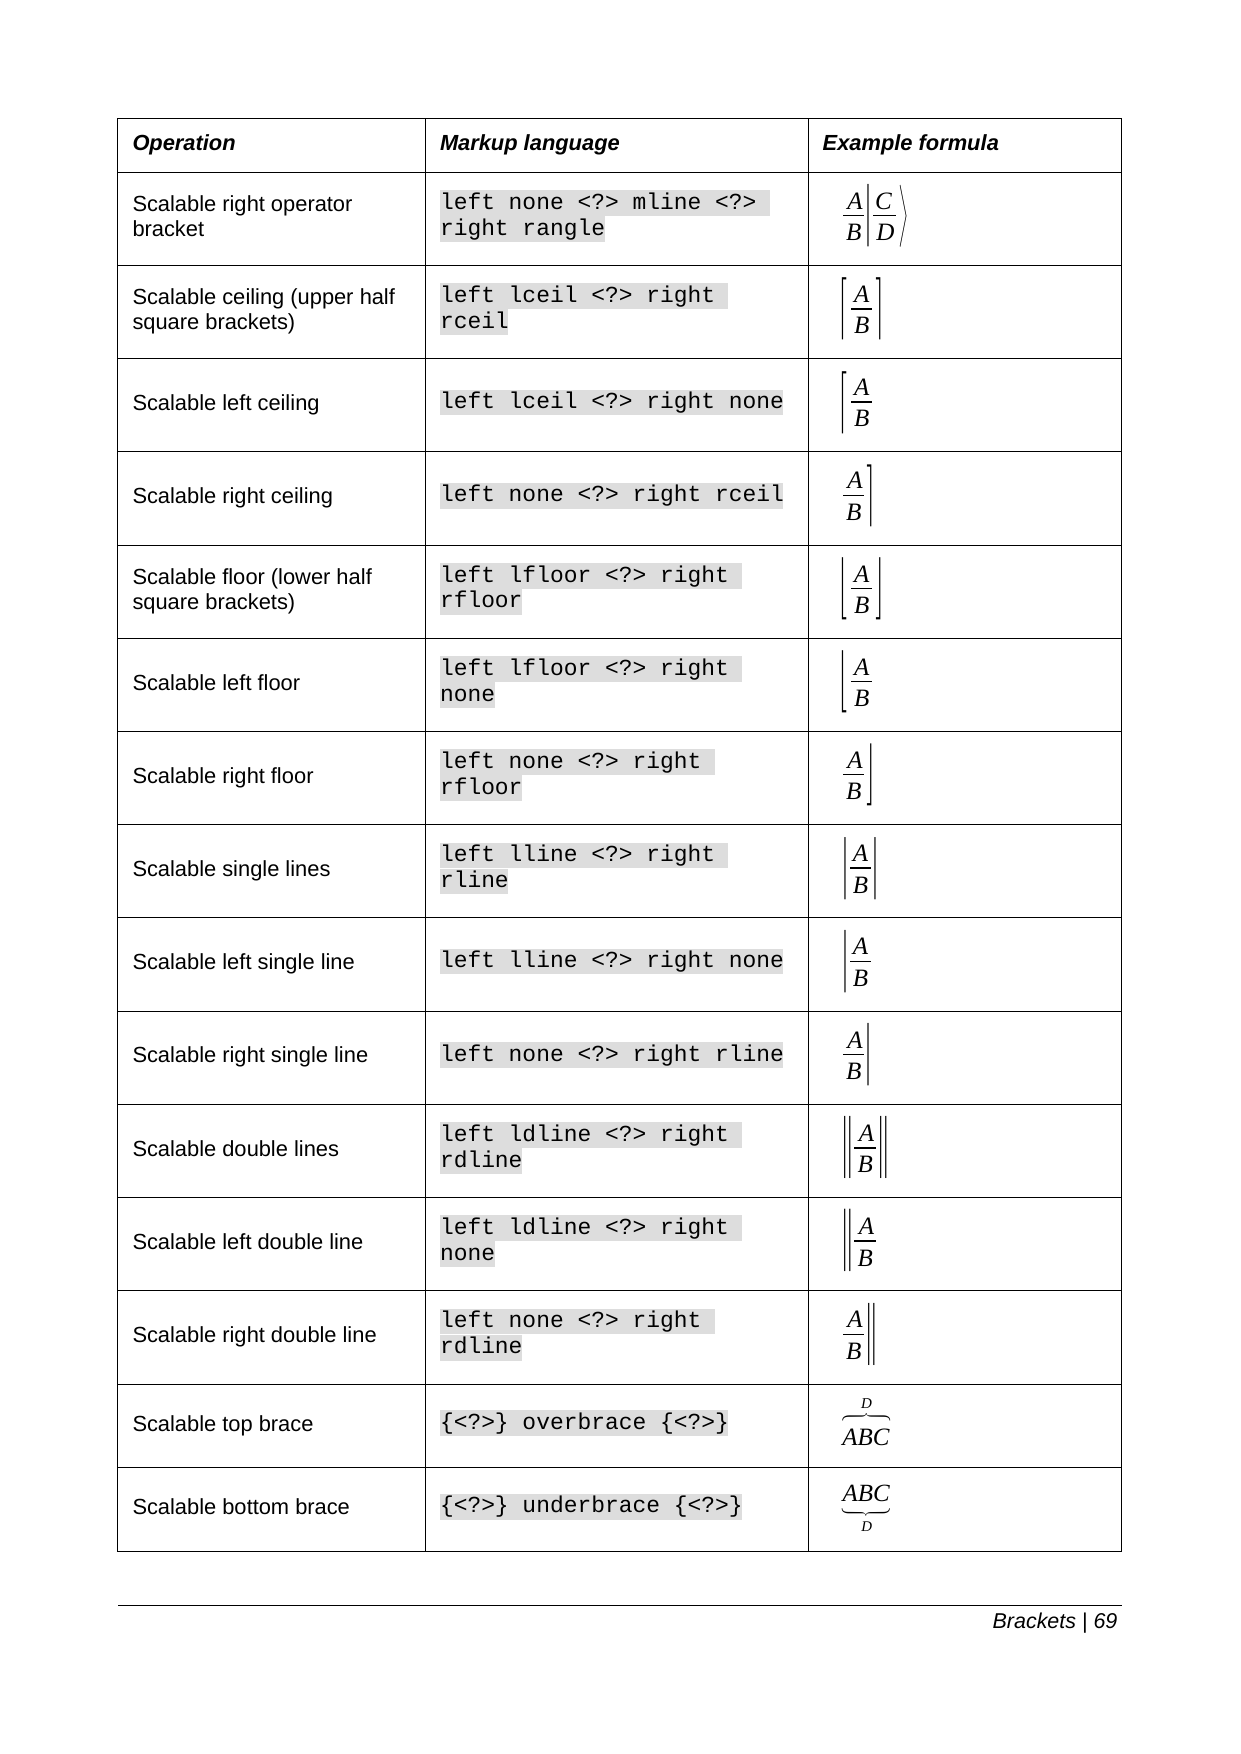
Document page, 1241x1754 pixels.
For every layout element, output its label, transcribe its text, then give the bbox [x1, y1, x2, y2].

table_cell Scalable left double line [118, 1198, 425, 1290]
table_cell {<?>} overbrace {<?>} [426, 1385, 808, 1467]
table_cell left none <?> right rceil [426, 452, 808, 544]
table_cell Scalable left floor [118, 639, 425, 731]
table_cell Scalable bottom brace [118, 1468, 425, 1551]
table_header Operation [118, 119, 425, 172]
table_cell left none <?> mline <?> right rangle [426, 173, 808, 265]
table_cell Scalable single lines [118, 825, 425, 917]
table_cell left lline <?> right rline [426, 825, 808, 917]
table_cell [809, 639, 1121, 731]
table_cell [809, 1385, 1121, 1467]
table_header Markup language [426, 119, 808, 172]
table_cell left lfloor <?> right rfloor [426, 546, 808, 638]
table_cell left lfloor <?> right none [426, 639, 808, 731]
table_cell Scalable right double line [118, 1291, 425, 1383]
table_cell [809, 546, 1121, 638]
table_cell [809, 1105, 1121, 1197]
table_cell [809, 266, 1121, 358]
table_cell left ldline <?> right rdline [426, 1105, 808, 1197]
table_header Example formula [809, 119, 1121, 172]
table_cell left ldline <?> right none [426, 1198, 808, 1290]
table_cell left lceil <?> right rceil [426, 266, 808, 358]
table_cell [809, 173, 1121, 265]
table_cell [809, 825, 1121, 917]
table_cell left none <?> right rline [426, 1012, 808, 1104]
table_cell left lline <?> right none [426, 918, 808, 1011]
table_cell [809, 732, 1121, 824]
table_cell Scalable left ceiling [118, 359, 425, 451]
table_cell Scalable right ceiling [118, 452, 425, 544]
table_cell [809, 452, 1121, 544]
table_cell Scalable floor (lower half square brackets) [118, 546, 425, 638]
table_cell left none <?> right rdline [426, 1291, 808, 1383]
table_cell [809, 918, 1121, 1011]
table_cell Scalable ceiling (upper half square brackets) [118, 266, 425, 358]
table_cell [809, 1198, 1121, 1290]
table_cell Scalable right floor [118, 732, 425, 824]
table_cell left lceil <?> right none [426, 359, 808, 451]
table_cell {<?>} underbrace {<?>} [426, 1468, 808, 1551]
table_cell [809, 1468, 1121, 1551]
table_cell Scalable right single line [118, 1012, 425, 1104]
table_cell [809, 359, 1121, 451]
table_cell Scalable double lines [118, 1105, 425, 1197]
table_cell Scalable top brace [118, 1385, 425, 1467]
table_cell [809, 1291, 1121, 1383]
table_cell [809, 1012, 1121, 1104]
table_cell Scalable left single line [118, 918, 425, 1011]
table_cell Scalable right operator bracket [118, 173, 425, 265]
table_cell left none <?> right rfloor [426, 732, 808, 824]
